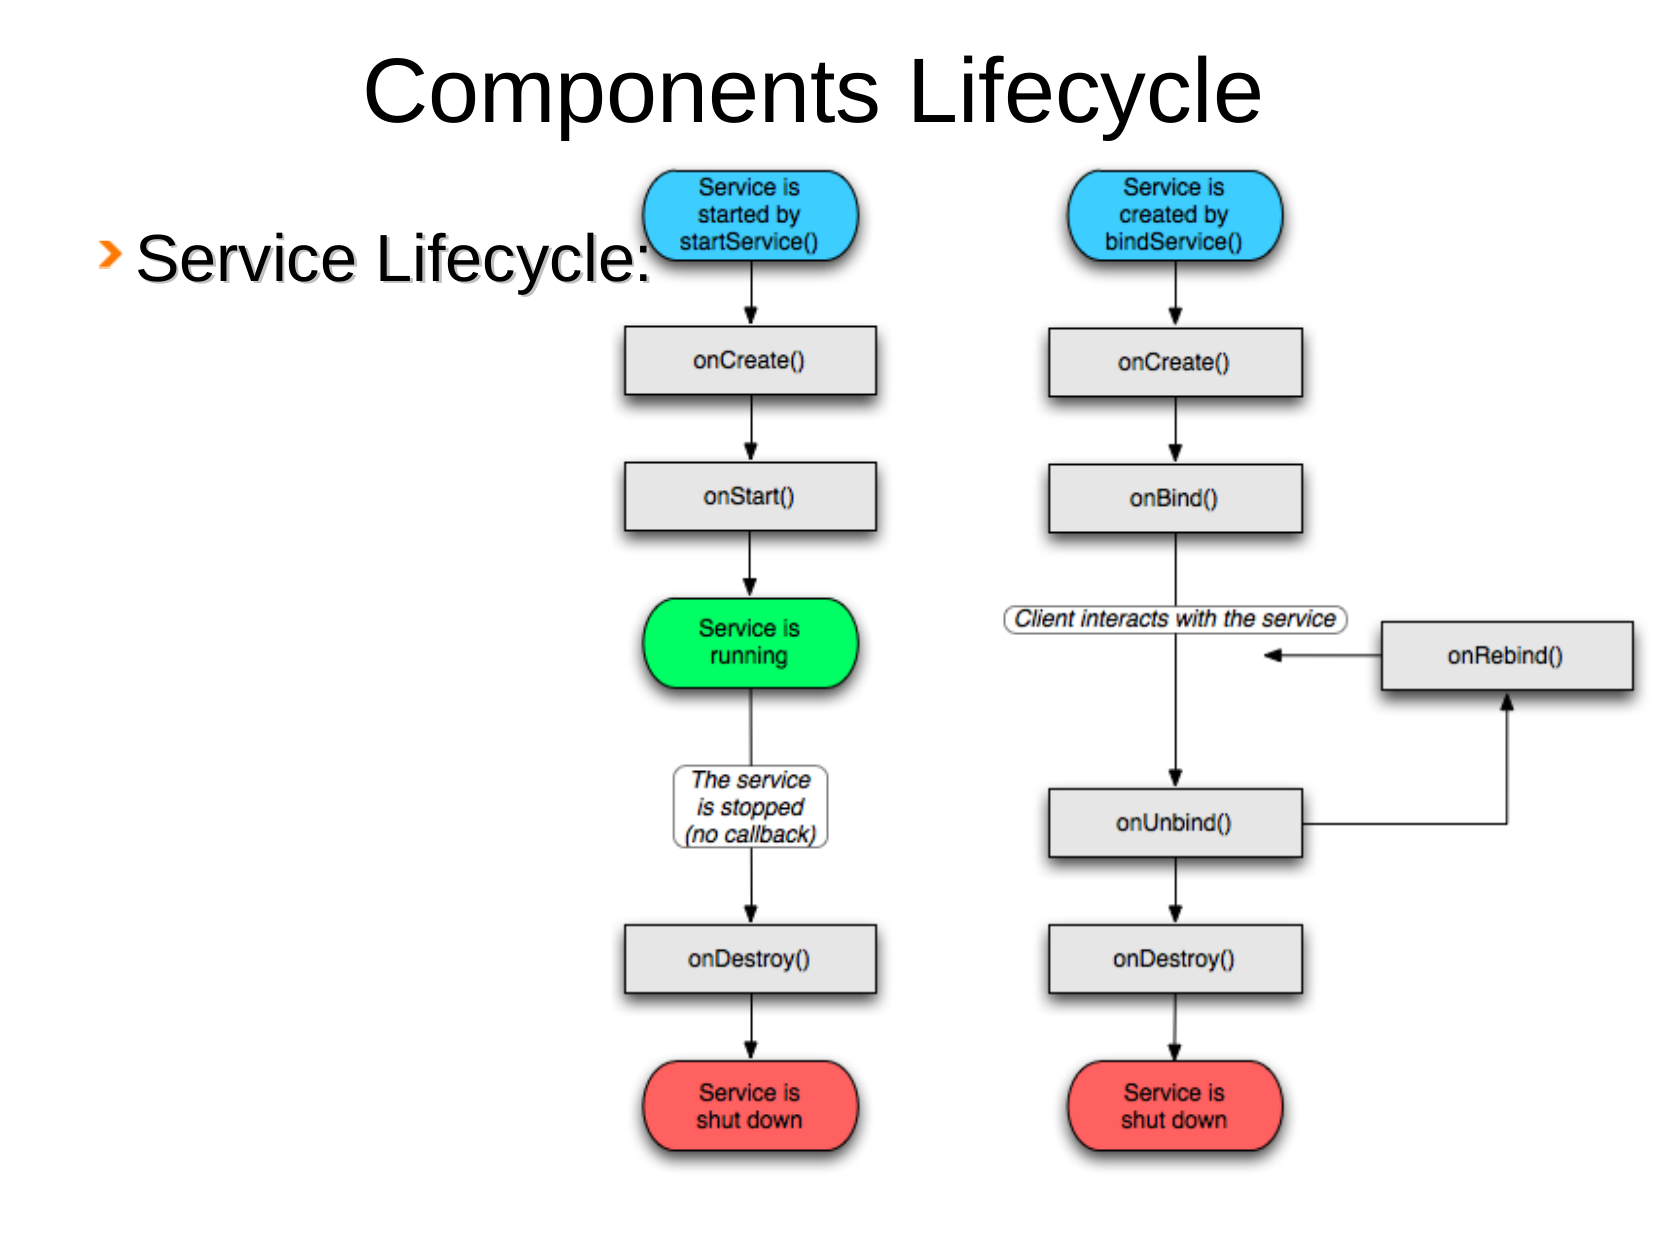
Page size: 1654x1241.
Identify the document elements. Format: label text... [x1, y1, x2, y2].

list Service Lifecycle: [82, 206, 1571, 1144]
title Components Lifecycle [82, 16, 1571, 155]
picture [611, 155, 1652, 1186]
